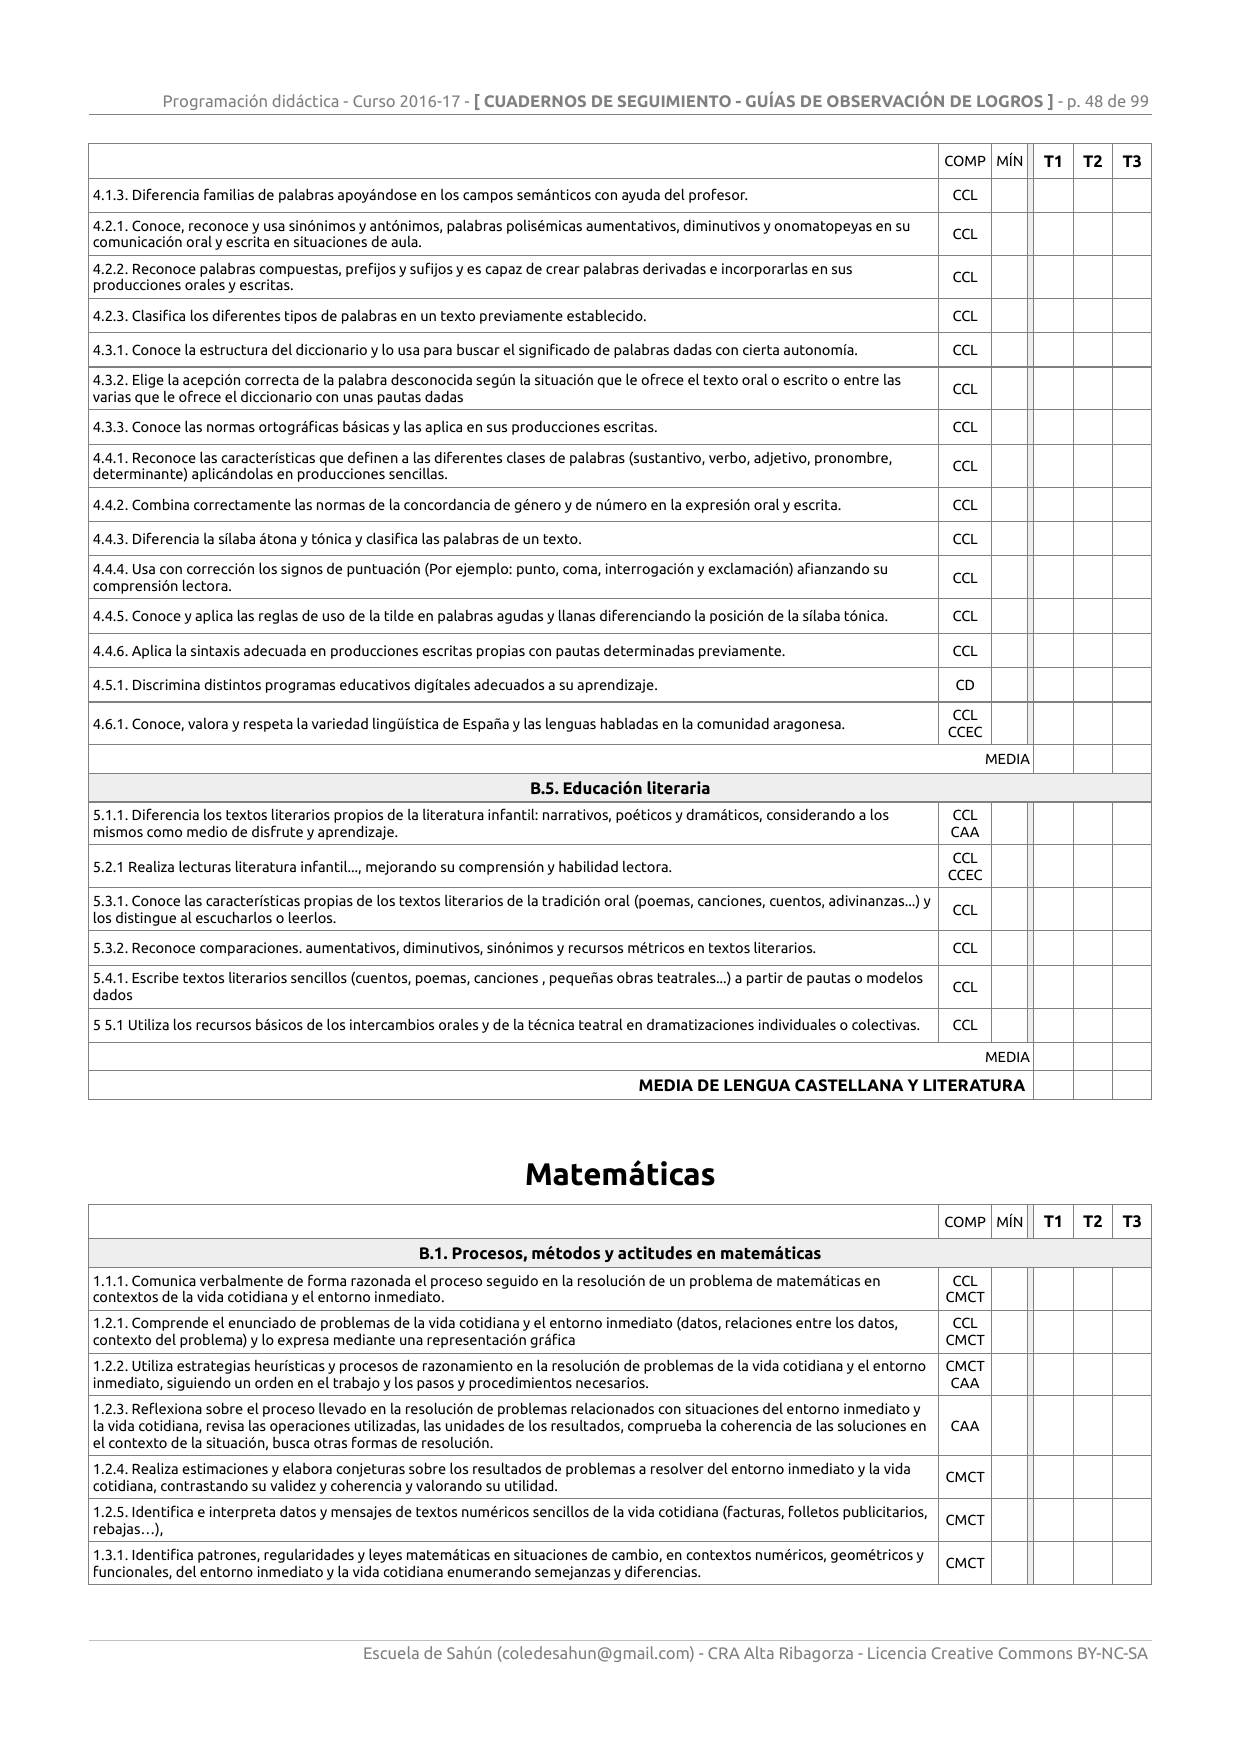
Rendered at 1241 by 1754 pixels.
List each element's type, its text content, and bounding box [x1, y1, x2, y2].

table_cell [1113, 599, 1151, 633]
table_cell 1.2.4. Realiza estimaciones y elabora conjeturas sobre los resultados de problemas a resolver del entorno inmediato y la vida cotidiana, contrastando su validez y coherencia y valorando su utilidad. [89, 1456, 938, 1498]
table_cell [1074, 845, 1112, 887]
table_cell CCL [939, 368, 991, 409]
table_cell CCL CMCT [939, 1268, 991, 1309]
table_cell [1034, 1542, 1073, 1584]
table_cell [1028, 668, 1033, 701]
table_header T1 [1034, 144, 1073, 177]
table_cell 1.2.2. Utiliza estrategias heurísticas y procesos de razonamiento en la resolución de problemas de la vida cotidiana y el entorno inmediato, siguiendo un orden en el trabajo y los pasos y procedimientos necesarios. [89, 1354, 938, 1395]
table_cell CCL [939, 179, 991, 212]
table_cell [992, 1499, 1027, 1541]
table_cell [992, 599, 1027, 633]
table_cell [1034, 256, 1073, 298]
table_cell [992, 213, 1027, 255]
table_cell [1034, 745, 1073, 773]
table_cell [1034, 179, 1073, 212]
table_cell [1074, 256, 1112, 298]
table_cell [992, 1009, 1027, 1042]
table_cell 4.3.1. Conoce la estructura del diccionario y lo usa para buscar el significado de palabras dadas con cierta autonomía. [89, 333, 938, 366]
table_cell [1074, 634, 1112, 667]
table_cell [1074, 488, 1112, 521]
table_cell 4.3.3. Conoce las normas ortográficas básicas y las aplica en sus producciones escritas. [89, 410, 938, 444]
table_cell [1034, 1009, 1073, 1042]
table_cell [1074, 1542, 1112, 1584]
table_cell [1034, 1456, 1073, 1498]
table_cell [1034, 1396, 1073, 1455]
table_cell 4.4.6. Aplica la sintaxis adecuada en producciones escritas propias con pautas determinadas previamente. [89, 634, 938, 667]
table_cell 4.4.5. Conoce y aplica las reglas de uso de la tilde en palabras agudas y llanas diferenciando la posición de la sílaba tónica. [89, 599, 938, 633]
table_cell [1034, 966, 1073, 1007]
table_cell 4.4.2. Combina correctamente las normas de la concordancia de género y de número en la expresión oral y escrita. [89, 488, 938, 521]
table_cell CAA [939, 1396, 991, 1455]
table_header [89, 1205, 938, 1238]
table_cell 1.2.1. Comprende el enunciado de problemas de la vida cotidiana y el entorno inmediato (datos, relaciones entre los datos, contexto del problema) y lo expresa mediante una representación gráfica [89, 1311, 938, 1352]
table_cell [1074, 1009, 1112, 1042]
table_cell [1028, 299, 1033, 332]
table_cell CCL CMCT [939, 1311, 991, 1352]
table_cell [992, 445, 1027, 487]
table_cell [1113, 1009, 1151, 1042]
table_cell [992, 1311, 1027, 1352]
table_cell 4.2.2. Reconoce palabras compuestas, prefijos y sufijos y es capaz de crear palabras derivadas e incorporarlas en sus producciones orales y escritas. [89, 256, 938, 298]
table_cell 4.6.1. Conoce, valora y respeta la variedad lingüística de España y las lenguas habladas en la comunidad aragonesa. [89, 703, 938, 744]
table_cell [1028, 556, 1033, 598]
table_cell 1.2.5. Identifica e interpreta datos y mensajes de textos numéricos sencillos de la vida cotidiana (facturas, folletos publicitarios, rebajas…), [89, 1499, 938, 1541]
table_cell CCL [939, 599, 991, 633]
table_cell 4.2.3. Clasifica los diferentes tipos de palabras en un texto previamente establecido. [89, 299, 938, 332]
table_cell [992, 1456, 1027, 1498]
table_cell [992, 333, 1027, 366]
table_cell [1074, 931, 1112, 964]
table_cell [1034, 1071, 1073, 1099]
table_cell MEDIA [89, 745, 1033, 773]
table_cell [992, 368, 1027, 409]
table_cell CCL [939, 488, 991, 521]
table_cell [992, 522, 1027, 555]
table_cell 4.4.1. Reconoce las características que definen a las diferentes clases de palabras (sustantivo, verbo, adjetivo, pronombre, determinante) aplicándolas en producciones sencillas. [89, 445, 938, 487]
table_cell [1028, 522, 1033, 555]
table_cell [1074, 1071, 1112, 1099]
table_cell [1113, 556, 1151, 598]
table_cell [1074, 1311, 1112, 1352]
table_cell CMCT [939, 1542, 991, 1584]
table_cell [1074, 1396, 1112, 1455]
table_cell B.5. Educación literaria [89, 774, 1151, 801]
table_header T2 [1074, 144, 1112, 177]
table_cell [1113, 368, 1151, 409]
table_cell [1074, 803, 1112, 844]
table_cell [992, 299, 1027, 332]
table_cell 4.4.4. Usa con corrección los signos de puntuación (Por ejemplo: punto, coma, interrogación y exclamación) afianzando su comprensión lectora. [89, 556, 938, 598]
table_cell [1113, 1043, 1151, 1070]
table_cell CCL [939, 1009, 991, 1042]
table_cell [1113, 299, 1151, 332]
table_cell CCL CAA [939, 803, 991, 844]
table_cell [992, 888, 1027, 930]
subtitle Matemáticas [88, 1156, 1152, 1191]
table_cell [992, 703, 1027, 744]
table_cell [1028, 845, 1033, 887]
table_cell [992, 803, 1027, 844]
table_cell CCL [939, 299, 991, 332]
table_cell [992, 634, 1027, 667]
table_cell CD [939, 668, 991, 701]
table_cell [1113, 522, 1151, 555]
table_cell [1028, 488, 1033, 521]
table_cell [1028, 703, 1033, 744]
table_cell [1113, 1396, 1151, 1455]
table_cell CCL [939, 410, 991, 444]
table_cell CCL [939, 966, 991, 1007]
table_cell 4.3.2. Elige la acepción correcta de la palabra desconocida según la situación que le ofrece el texto oral o escrito o entre las varias que le ofrece el diccionario con unas pautas dadas [89, 368, 938, 409]
table_cell [1034, 931, 1073, 964]
table_cell [1034, 1311, 1073, 1352]
table_cell [1034, 888, 1073, 930]
table_cell [1113, 888, 1151, 930]
table_cell CCL [939, 333, 991, 366]
table_cell [1113, 745, 1151, 773]
table_cell [1034, 1499, 1073, 1541]
table_cell CCL [939, 634, 991, 667]
table_cell CCL CCEC [939, 845, 991, 887]
table_cell [1074, 299, 1112, 332]
table_cell [1074, 522, 1112, 555]
table_header [1028, 1205, 1033, 1238]
table_cell [1028, 1311, 1033, 1352]
table_cell [1074, 213, 1112, 255]
table_cell [1034, 668, 1073, 701]
table_cell [1074, 1043, 1112, 1070]
table_cell [1028, 1396, 1033, 1455]
table_cell [1028, 445, 1033, 487]
table_cell 5.2.1 Realiza lecturas literatura infantil..., mejorando su comprensión y habilidad lectora. [89, 845, 938, 887]
table_cell [1113, 488, 1151, 521]
table_cell [1028, 1542, 1033, 1584]
table_cell [1113, 931, 1151, 964]
table_cell [1074, 179, 1112, 212]
table_header T3 [1113, 144, 1151, 177]
table_cell 1.2.3. Reflexiona sobre el proceso llevado en la resolución de problemas relacionados con situaciones del entorno inmediato y la vida cotidiana, revisa las operaciones utilizadas, las unidades de los resultados, comprueba la coherencia de las soluciones en el contexto de la situación, busca otras formas de resolución. [89, 1396, 938, 1455]
table_cell [1034, 634, 1073, 667]
table_cell [1113, 668, 1151, 701]
table_cell [1113, 634, 1151, 667]
table_cell [1113, 445, 1151, 487]
table_cell [1113, 845, 1151, 887]
table_cell [1113, 803, 1151, 844]
table_cell 4.5.1. Discrimina distintos programas educativos digítales adecuados a su aprendizaje. [89, 668, 938, 701]
table_cell 1.3.1. Identifica patrones, regularidades y leyes matemáticas en situaciones de cambio, en contextos numéricos, geométricos y funcionales, del entorno inmediato y la vida cotidiana enumerando semejanzas y diferencias. [89, 1542, 938, 1584]
table_cell MEDIA DE LENGUA CASTELLANA Y LITERATURA [89, 1071, 1033, 1099]
table_header MÍN [992, 1205, 1027, 1238]
table_cell [1034, 556, 1073, 598]
table_cell [1074, 556, 1112, 598]
table_cell [1028, 256, 1033, 298]
table_header [89, 144, 938, 177]
table_cell [1034, 368, 1073, 409]
table_cell [1028, 634, 1033, 667]
table_cell [1113, 179, 1151, 212]
table_cell [1074, 333, 1112, 366]
table_cell [1028, 599, 1033, 633]
table_cell CCL [939, 256, 991, 298]
table_cell [1028, 368, 1033, 409]
table_cell [1074, 445, 1112, 487]
table_cell [1113, 1311, 1151, 1352]
table_cell [1113, 966, 1151, 1007]
table_header MÍN [992, 144, 1027, 177]
table_cell [1034, 845, 1073, 887]
table_cell [1113, 410, 1151, 444]
table_cell 4.2.1. Conoce, reconoce y usa sinónimos y antónimos, palabras polisémicas aumentativos, diminutivos y onomatopeyas en su comunicación oral y escrita en situaciones de aula. [89, 213, 938, 255]
table_cell CMCT CAA [939, 1354, 991, 1395]
table_cell [1028, 888, 1033, 930]
table_header T3 [1113, 1205, 1151, 1238]
table_cell [1113, 1071, 1151, 1099]
table_cell [1074, 1456, 1112, 1498]
table_cell [1034, 445, 1073, 487]
table_cell [1028, 931, 1033, 964]
table_cell [992, 256, 1027, 298]
table_cell [992, 410, 1027, 444]
table_cell CCL [939, 522, 991, 555]
table_cell [1074, 410, 1112, 444]
table_cell [1028, 410, 1033, 444]
table_cell CMCT [939, 1456, 991, 1498]
table_cell [1074, 745, 1112, 773]
table_cell [1028, 213, 1033, 255]
table_cell [992, 488, 1027, 521]
table_cell [1113, 1542, 1151, 1584]
table_cell [1113, 1499, 1151, 1541]
table_cell 5.3.2. Reconoce comparaciones. aumentativos, diminutivos, sinónimos y recursos métricos en textos literarios. [89, 931, 938, 964]
table_cell [992, 556, 1027, 598]
table_cell CCL [939, 556, 991, 598]
table_cell 5.3.1. Conoce las características propias de los textos literarios de la tradición oral (poemas, canciones, cuentos, adivinanzas...) y los distingue al escucharlos o leerlos. [89, 888, 938, 930]
table_cell 4.4.3. Diferencia la sílaba átona y tónica y clasifica las palabras de un texto. [89, 522, 938, 555]
table_header T1 [1034, 1205, 1073, 1238]
table_cell [1034, 1043, 1073, 1070]
table_cell [992, 1396, 1027, 1455]
table_cell 5 5.1 Utiliza los recursos básicos de los intercambios orales y de la técnica teatral en dramatizaciones individuales o colectivas. [89, 1009, 938, 1042]
table_cell [992, 668, 1027, 701]
table_cell [992, 966, 1027, 1007]
table_cell [1034, 488, 1073, 521]
table_cell [1028, 1354, 1033, 1395]
table_cell [1074, 599, 1112, 633]
table_cell [1034, 803, 1073, 844]
table_cell [992, 931, 1027, 964]
table_header [1028, 144, 1033, 177]
table_cell [1113, 703, 1151, 744]
table_cell [1074, 1354, 1112, 1395]
table_cell [992, 179, 1027, 212]
table_cell [1113, 256, 1151, 298]
table_cell [1074, 1499, 1112, 1541]
table_cell CCL [939, 931, 991, 964]
table_cell [1034, 213, 1073, 255]
table_cell [1028, 179, 1033, 212]
table_cell [1034, 599, 1073, 633]
table_cell [992, 845, 1027, 887]
table_cell CCL [939, 213, 991, 255]
table_cell CCL CCEC [939, 703, 991, 744]
table_cell [1074, 368, 1112, 409]
table_cell [1113, 1268, 1151, 1309]
table_cell [992, 1354, 1027, 1395]
table_cell [1034, 1268, 1073, 1309]
table_cell [1034, 333, 1073, 366]
table_header T2 [1074, 1205, 1112, 1238]
table_cell MEDIA [89, 1043, 1033, 1070]
table_cell [1034, 299, 1073, 332]
table_cell [1074, 703, 1112, 744]
table_cell [1034, 1354, 1073, 1395]
table_cell [1074, 668, 1112, 701]
table_cell CMCT [939, 1499, 991, 1541]
table_cell [1028, 1456, 1033, 1498]
table_cell [992, 1268, 1027, 1309]
table_cell [1113, 213, 1151, 255]
table_cell 4.1.3. Diferencia familias de palabras apoyándose en los campos semánticos con ayuda del profesor. [89, 179, 938, 212]
table_cell [1113, 1354, 1151, 1395]
table_cell [1028, 333, 1033, 366]
table_cell [1034, 703, 1073, 744]
table_cell 5.4.1. Escribe textos literarios sencillos (cuentos, poemas, canciones , pequeñas obras teatrales...) a partir de pautas o modelos dados [89, 966, 938, 1007]
table_cell CCL [939, 888, 991, 930]
table_header COMP [939, 144, 991, 177]
table_cell 1.1.1. Comunica verbalmente de forma razonada el proceso seguido en la resolución de un problema de matemáticas en contextos de la vida cotidiana y el entorno inmediato. [89, 1268, 938, 1309]
table_cell B.1. Procesos, métodos y actitudes en matemáticas [89, 1239, 1151, 1267]
table_cell CCL [939, 445, 991, 487]
table_cell [1074, 888, 1112, 930]
table_cell [1028, 1499, 1033, 1541]
table_cell [1034, 522, 1073, 555]
table_cell [1074, 1268, 1112, 1309]
table_header COMP [939, 1205, 991, 1238]
table_cell [1113, 333, 1151, 366]
table_cell [1028, 1268, 1033, 1309]
table_cell 5.1.1. Diferencia los textos literarios propios de la literatura infantil: narrativos, poéticos y dramáticos, considerando a los mismos como medio de disfrute y aprendizaje. [89, 803, 938, 844]
table_cell [1113, 1456, 1151, 1498]
table_cell [1028, 803, 1033, 844]
table_cell [1034, 410, 1073, 444]
table_cell [1074, 966, 1112, 1007]
table_cell [992, 1542, 1027, 1584]
table_cell [1028, 966, 1033, 1007]
table_cell [1028, 1009, 1033, 1042]
